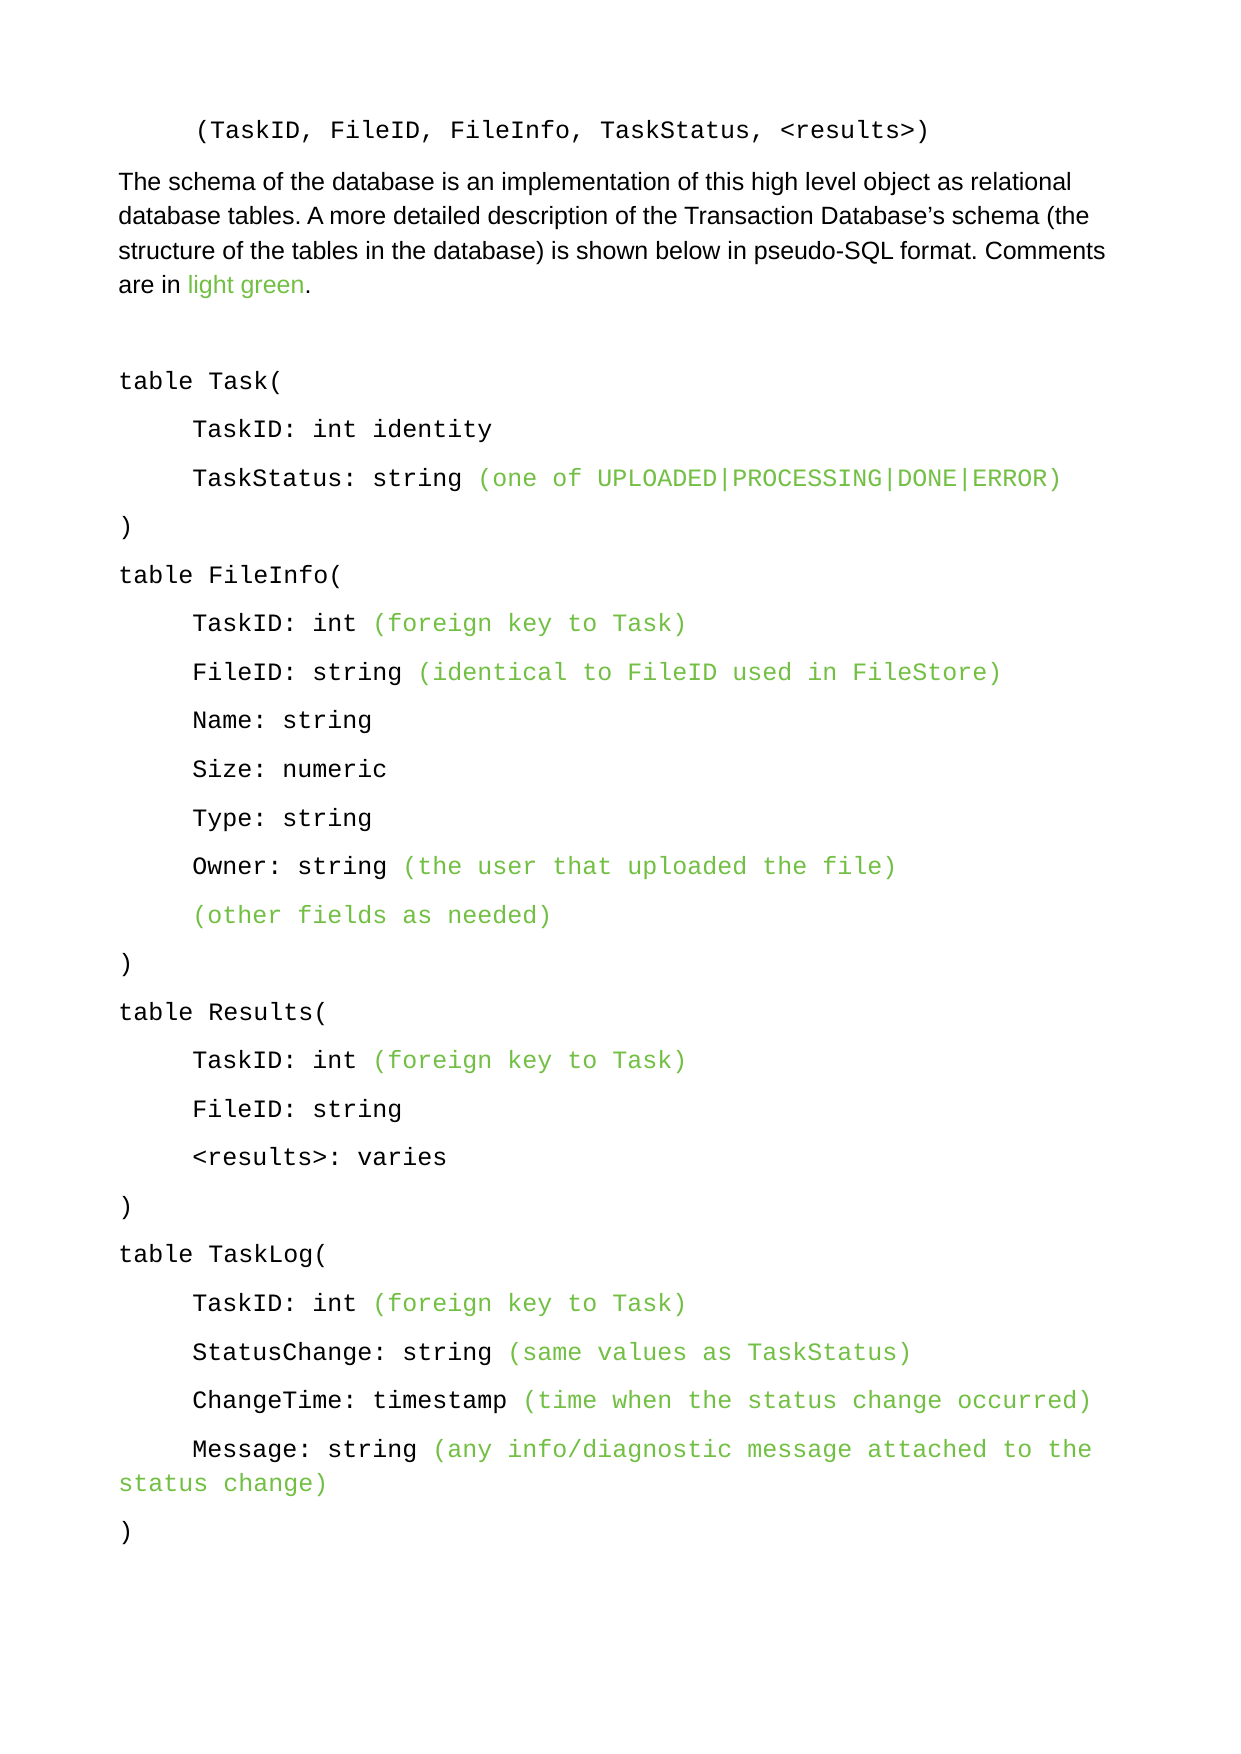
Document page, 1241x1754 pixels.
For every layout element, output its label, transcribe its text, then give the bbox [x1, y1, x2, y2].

text <results>: varies [118, 1145, 1122, 1173]
text table Task( [118, 368, 1122, 397]
text Message: string (any info/diagnostic message attached to the status change) [118, 1436, 1122, 1498]
text table Results( [118, 999, 1122, 1028]
text TaskID: int (foreign key to Task) [118, 611, 1122, 639]
text TaskID: int identity [118, 417, 1122, 445]
text TaskID: int (foreign key to Task) [118, 1291, 1122, 1319]
text Name: string [118, 708, 1122, 736]
text StatusChange: string (same values as TaskStatus) [118, 1339, 1122, 1367]
text ChangeTime: timestamp (time when the status change occurred) [118, 1388, 1122, 1416]
text ) [118, 1519, 1122, 1547]
text TaskID: int (foreign key to Task) [118, 1048, 1122, 1076]
text ) [118, 951, 1122, 979]
text Type: string [118, 805, 1122, 833]
text The schema of the database is an implementation of this high level object as relational database tables. A more detailed description of the Transaction Database’s schema (the structure of the tables in the database) is shown below in pseudo-SQL format. Comments are in light green. [118, 167, 1122, 299]
text TaskStatus: string (one of UPLOADED|PROCESSING|DONE|ERROR) [118, 465, 1122, 494]
text Owner: string (the user that uploaded the file) [118, 854, 1122, 882]
text table FileInfo( [118, 562, 1122, 591]
text Size: numeric [118, 757, 1122, 785]
text FileID: string (identical to FileID used in FileStore) [118, 659, 1122, 688]
text table TaskLog( [118, 1242, 1122, 1270]
text ) [118, 1193, 1122, 1222]
text (other fields as needed) [118, 902, 1122, 931]
text (TaskID, FileID, FileInfo, TaskStatus, <results>) [195, 118, 1122, 146]
text FileID: string [118, 1096, 1122, 1125]
text ) [118, 514, 1122, 542]
